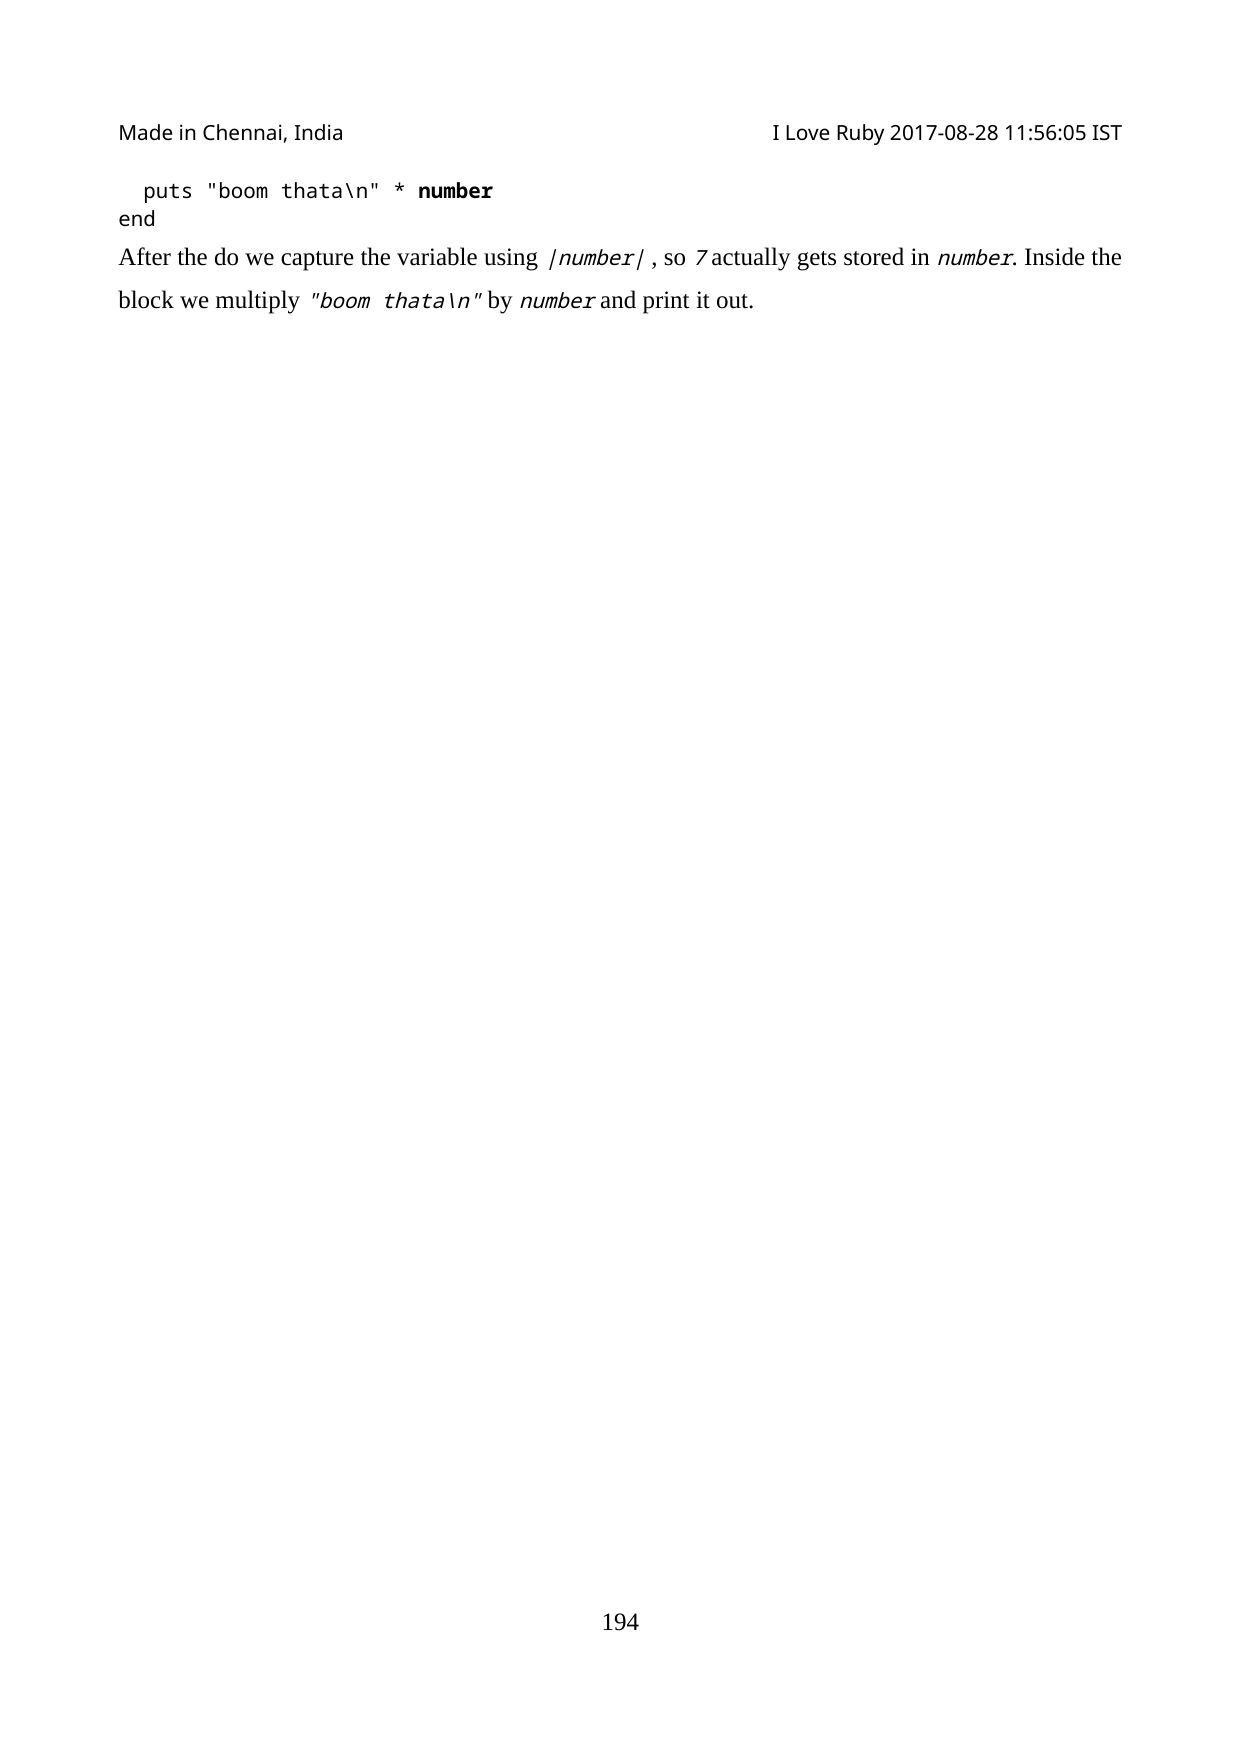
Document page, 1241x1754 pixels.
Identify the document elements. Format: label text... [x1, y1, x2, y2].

text puts "boom thata\n" * number [118, 176, 1122, 204]
text After the do we capture the variable using |number| , so 7 actually gets stored in number. Inside the block we multiply "boom thata\n" by number and print it out. [118, 242, 1122, 315]
text end [118, 204, 1122, 233]
